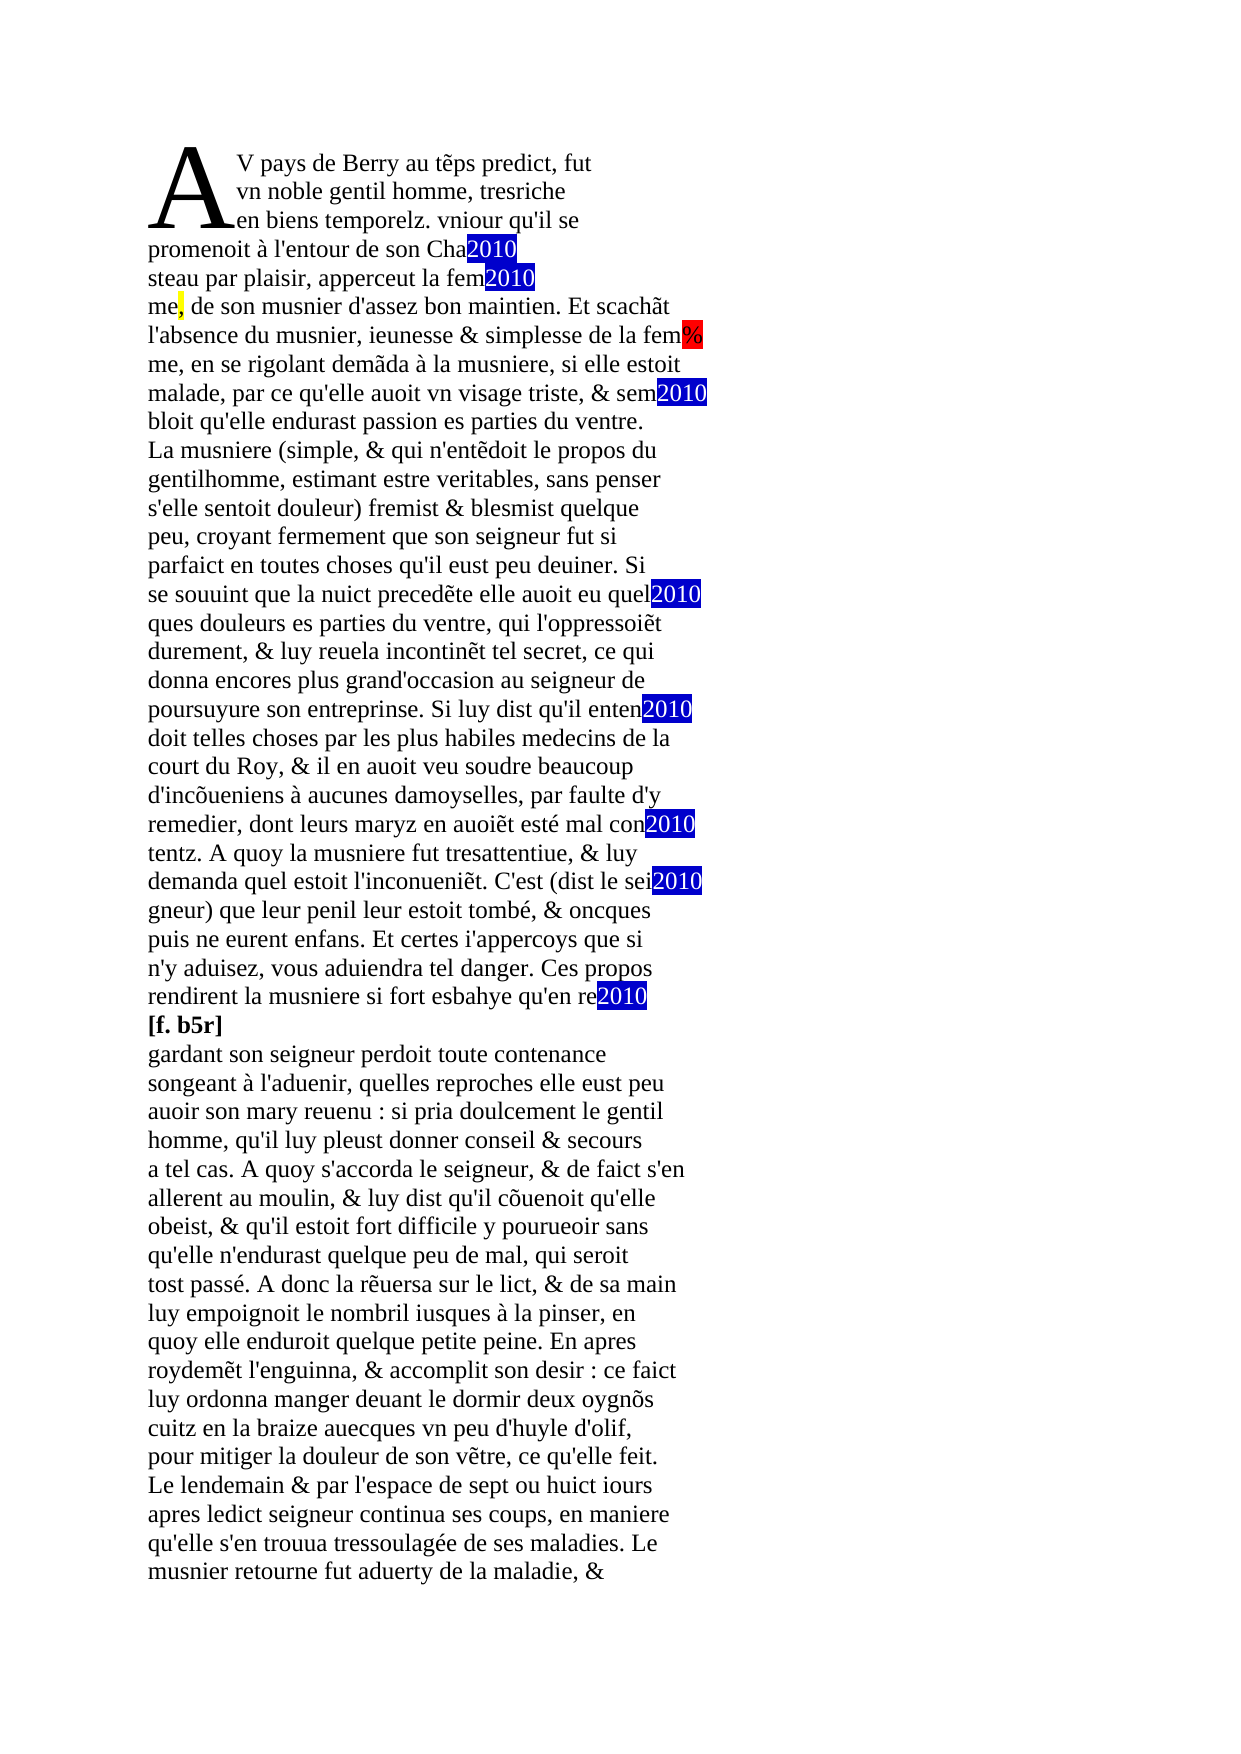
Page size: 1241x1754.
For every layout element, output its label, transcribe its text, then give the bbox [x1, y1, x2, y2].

text AV pays de Berry au tẽps predict, fut vn noble gentil homme, tresriche en biens temporelz. vniour qu'il se promenoit à l'entour de son Cha2010 steau par plaisir, apperceut la fem2010 me, de son musnier d'assez bon maintien. Et scachãt l'absence du musnier, ieunesse & simplesse de la fem% me, en se rigolant demãda à la musniere, si elle estoit malade, par ce qu'elle auoit vn visage triste, & sem2010 bloit qu'elle endurast passion es parties du ventre. La musniere (simple, & qui n'entẽdoit le propos du gentilhomme, estimant estre veritables, sans penser s'elle sentoit douleur) fremist & blesmist quelque peu, croyant fermement que son seigneur fut si parfaict en toutes choses qu'il eust peu deuiner. Si se souuint que la nuict precedẽte elle auoit eu quel2010 ques douleurs es parties du ventre, qui l'oppressoiẽt durement, & luy reuela incontinẽt tel secret, ce qui donna encores plus grand'occasion au seigneur de poursuyure son entreprinse. Si luy dist qu'il enten2010 doit telles choses par les plus habiles medecins de la court du Roy, & il en auoit veu soudre beaucoup d'incõueniens à aucunes damoyselles, par faulte d'y remedier, dont leurs maryz en auoiẽt esté mal con2010 tentz. A quoy la musniere fut tresattentiue, & luy demanda quel estoit l'inconueniẽt. C'est (dist le sei2010 gneur) que leur penil leur estoit tombé, & oncques puis ne eurent enfans. Et certes i'appercoys que si n'y aduisez, vous aduiendra tel danger. Ces propos rendirent la musniere si fort esbahye qu'en re2010 [f. b5r] gardant son seigneur perdoit toute contenance songeant à l'aduenir, quelles reproches elle eust peu auoir son mary reuenu : si pria doulcement le gentil homme, qu'il luy pleust donner conseil & secours a tel cas. A quoy s'accorda le seigneur, & de faict s'en allerent au moulin, & luy dist qu'il cõuenoit qu'elle obeist, & qu'il estoit fort difficile y pourueoir sans qu'elle n'endurast quelque peu de mal, qui seroit tost passé. A donc la rẽuersa sur le lict, & de sa main luy empoignoit le nombril iusques à la pinser, en quoy elle enduroit quelque petite peine. En apres roydemẽt l'enguinna, & accomplit son desir : ce faict luy ordonna manger deuant le dormir deux oygnõs cuitz en la braize auecques vn peu d'huyle d'olif, pour mitiger la douleur de son vẽtre, ce qu'elle feit. Le lendemain & par l'espace de sept ou huict iours apres ledict seigneur continua ses coups, en maniere qu'elle s'en trouua tressoulagée de ses maladies. Le musnier retourne fut aduerty de la maladie, & [148, 148, 1093, 1585]
